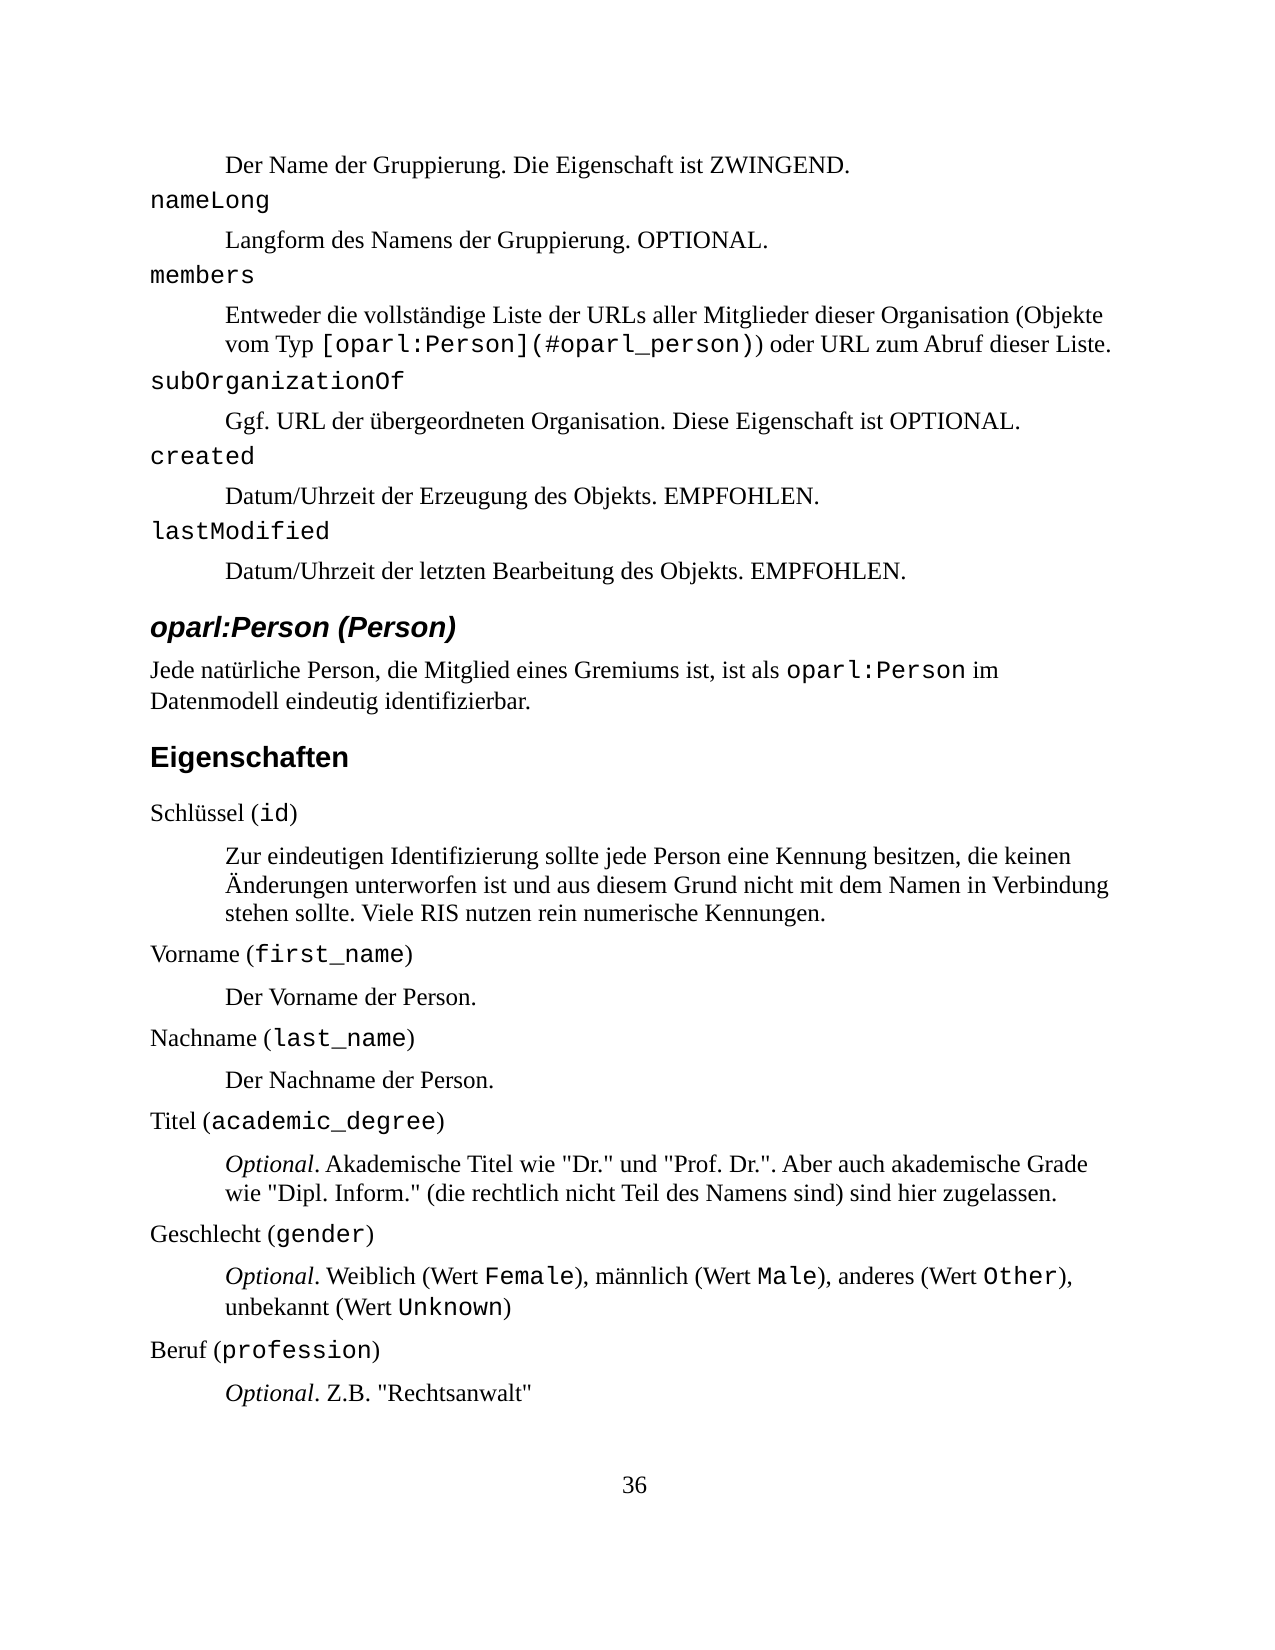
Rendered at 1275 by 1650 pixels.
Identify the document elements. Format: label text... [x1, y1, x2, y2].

text Der Vorname der Person. [225, 982, 1125, 1011]
text Entweder die vollständige Liste der URLs aller Mitglieder dieser Organisation (Objekte vom Typ [oparl:Person](#oparl_person)) oder URL zum Abruf dieser Liste. [225, 300, 1125, 359]
text Jede natürliche Person, die Mitglied eines Gremiums ist, ist als oparl:Person im Datenmodell eindeutig identifizierbar. [150, 656, 1125, 715]
text nameLong [150, 188, 1125, 216]
text Nachname (last_name) [150, 1023, 1125, 1054]
text Optional. Z.B. "Rechtsanwalt" [225, 1378, 1125, 1407]
subtitle Eigenschaften [150, 740, 1125, 774]
text Optional. Akademische Titel wie "Dr." und "Prof. Dr.". Aber auch akademische Grade wie "Dipl. Inform." (die rechtlich nicht Teil des Namens sind) sind hier zugelassen. [225, 1149, 1125, 1207]
text Beruf (profession) [150, 1335, 1125, 1366]
text members [150, 263, 1125, 291]
text Langform des Namens der Gruppierung. OPTIONAL. [225, 225, 1125, 254]
text Schlüssel (id) [150, 798, 1125, 829]
text Optional. Weiblich (Wert Female), männlich (Wert Male), anderes (Wert Other), unbekannt (Wert Unknown) [225, 1261, 1125, 1323]
text created [150, 443, 1125, 472]
text Datum/Uhrzeit der letzten Bearbeitung des Objekts. EMPFOHLEN. [225, 556, 1125, 584]
text Der Name der Gruppierung. Die Eigenschaft ist ZWINGEND. [225, 150, 1125, 179]
text subOrganizationOf [150, 368, 1125, 397]
text Geschlecht (gender) [150, 1219, 1125, 1249]
subtitle oparl:Person (Person) [150, 609, 1125, 643]
text Zur eindeutigen Identifizierung sollte jede Person eine Kennung besitzen, die keinen Änderungen unterworfen ist und aus diesem Grund nicht mit dem Namen in Verbindung stehen sollte. Viele RIS nutzen rein numerische Kennungen. [225, 841, 1125, 927]
text Ggf. URL der übergeordneten Organisation. Diese Eigenschaft ist OPTIONAL. [225, 406, 1125, 434]
text Vorname (first_name) [150, 939, 1125, 970]
text lastModified [150, 518, 1125, 547]
text Titel (academic_degree) [150, 1106, 1125, 1137]
text Datum/Uhrzeit der Erzeugung des Objekts. EMPFOHLEN. [225, 481, 1125, 509]
text Der Nachname der Person. [225, 1066, 1125, 1094]
